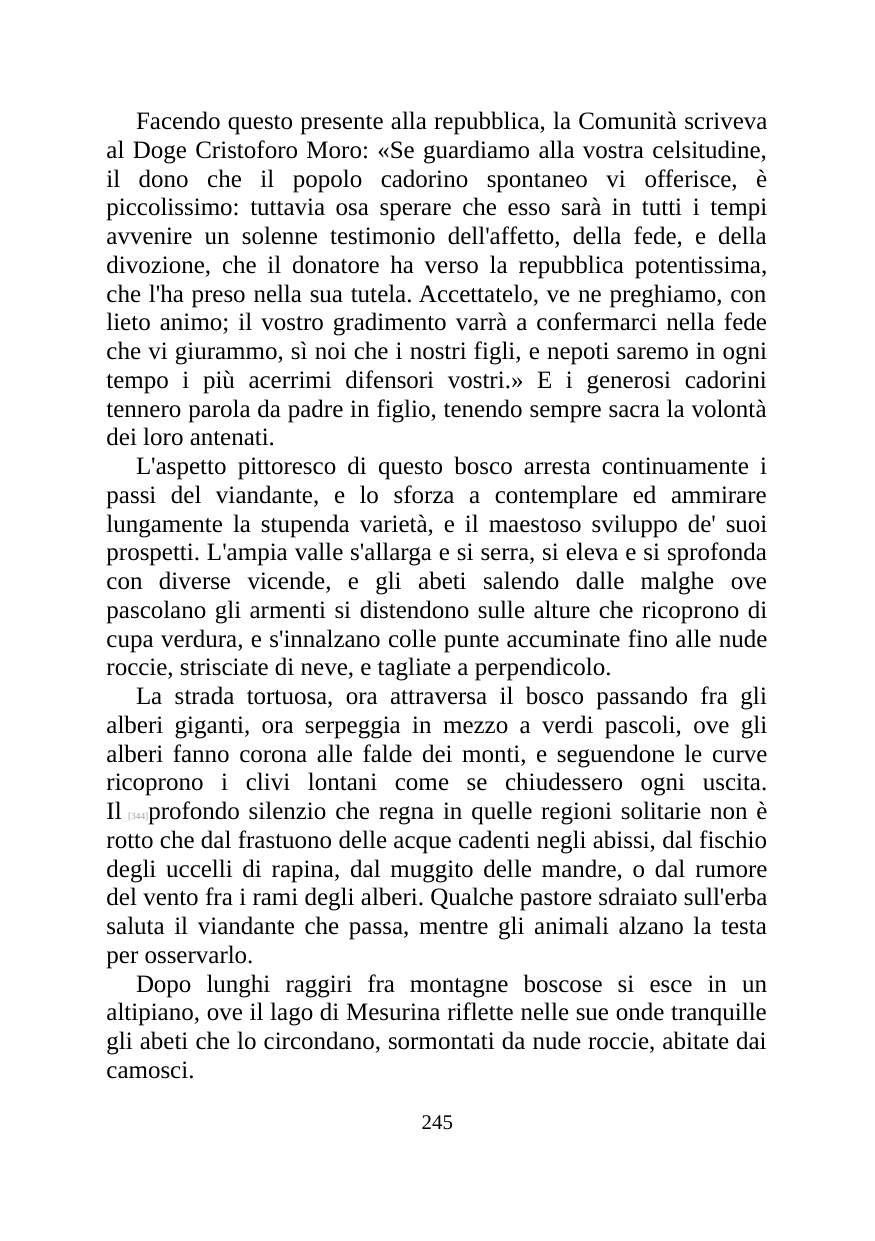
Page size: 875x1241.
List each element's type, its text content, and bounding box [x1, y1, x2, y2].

text Dopo lunghi raggiri fra montagne boscose si esce in un altipiano, ove il lago di Mesurina riflette nelle sue onde tranquille gli abeti che lo circondano, sormontati da nude roccie, abitate dai camosci. [106, 969, 768, 1084]
text La strada tortuosa, ora attraversa il bosco passando fra gli alberi giganti, ora serpeggia in mezzo a verdi pascoli, ove gli alberi fanno corona alle falde dei monti, e seguendone le curve ricoprono i clivi lontani come se chiudessero ogni uscita. Il [344]profondo silenzio che regna in quelle regioni solitarie non è rotto che dal frastuono delle acque cadenti negli abissi, dal fischio degli uccelli di rapina, dal muggito delle mandre, o dal rumore del vento fra i rami degli alberi. Qualche pastore sdraiato sull'erba saluta il viandante che passa, mentre gli animali alzano la testa per osservarlo. [106, 681, 768, 969]
text L'aspetto pittoresco di questo bosco arresta continuamente i passi del viandante, e lo sforza a contemplare ed ammirare lungamente la stupenda varietà, e il maestoso sviluppo de' suoi prospetti. L'ampia valle s'allarga e si serra, si eleva e si sprofonda con diverse vicende, e gli abeti salendo dalle malghe ove pascolano gli armenti si distendono sulle alture che ricoprono di cupa verdura, e s'innalzano colle punte accuminate fino alle nude roccie, strisciate di neve, e tagliate a perpendicolo. [106, 451, 768, 681]
text Facendo questo presente alla repubblica, la Comunità scriveva al Doge Cristoforo Moro: «Se guardiamo alla vostra celsitudine, il dono che il popolo cadorino spontaneo vi offerisce, è piccolissimo: tuttavia osa sperare che esso sarà in tutti i tempi avvenire un solenne testimonio dell'affetto, della fede, e della divozione, che il donatore ha verso la repubblica potentissima, che l'ha preso nella sua tutela. Accettatelo, ve ne preghiamo, con lieto animo; il vostro gradimento varrà a confermarci nella fede che vi giurammo, sì noi che i nostri figli, e nepoti saremo in ogni tempo i più acerrimi difensori vostri.» E i generosi cadorini tennero parola da padre in figlio, tenendo sempre sacra la volontà dei loro antenati. [106, 106, 768, 451]
